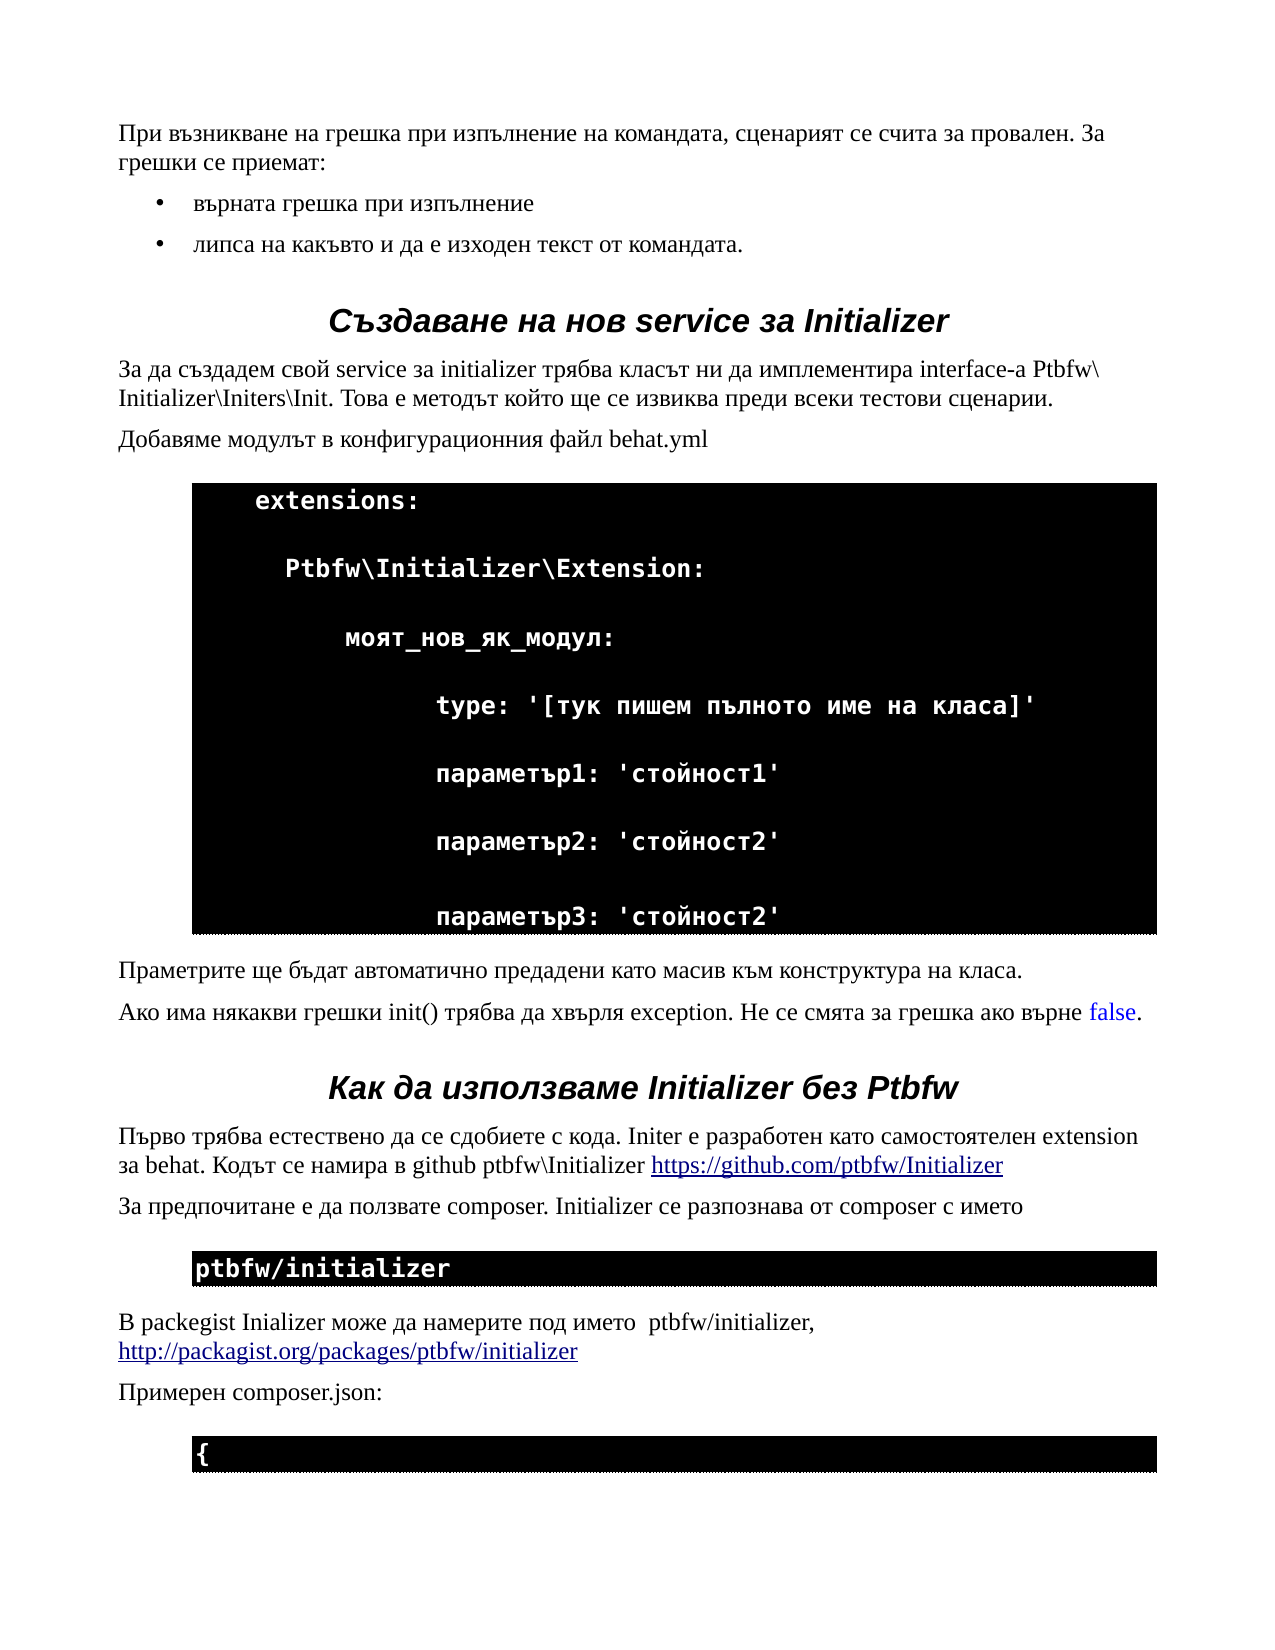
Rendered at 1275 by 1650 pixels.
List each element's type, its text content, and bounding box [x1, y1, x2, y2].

list върната грешка при изпълнение [156, 188, 1157, 217]
text type: '[тук пишем пълното име на класа]' [192, 688, 1157, 720]
subtitle Създаване на нов service за Initializer [328, 301, 1157, 339]
text { [192, 1436, 1157, 1472]
text За да създадем свой service за initializer трябва класът ни да имплементира interface-а Ptbfw\Initializer\Initers\Init. Това е методът който ще се извиква преди всеки тестови сценарии. [118, 354, 1157, 412]
text Ptbfw\Initializer\Extension: [192, 552, 1157, 584]
text параметър1: 'стойност1' [192, 756, 1157, 788]
text Примерен composer.json: [118, 1377, 1157, 1406]
text Праметрите ще бъдат автоматично предадени като масив към конструктура на класа. [118, 955, 1157, 984]
text Добавяме модулът в конфигурационния файл behat.yml [118, 424, 1157, 453]
subtitle Как да използваме Initializer без Ptbfw [328, 1068, 1157, 1106]
text За предпочитане е да ползвате composer. Initializer се разпознава от composer с името [118, 1191, 1157, 1220]
text extensions: [192, 483, 1157, 516]
text моят_нов_як_модул: [192, 620, 1157, 652]
text ptbfw/initializer [192, 1251, 1157, 1286]
text Ако има някакви грешки init() трябва да хвърля exception. Не се смята за грешка ако върне false. [118, 997, 1157, 1025]
list липса на какъвто и да е изходен текст от командата. [156, 229, 1157, 258]
text параметър3: 'стойност2' [192, 899, 1157, 934]
text В packegist Inializer може да намерите под името ptbfw/initializer, http://packagist.org/packages/ptbfw/initializer [118, 1307, 1157, 1364]
text параметър2: 'стойност2' [192, 824, 1157, 860]
text При възникване на грешка при изпълнение на командата, сценарият се счита за провален. За грешки се приемат: [118, 118, 1157, 176]
text Първо трябва естествено да се сдобиете с кода. Initer е разработен като самостоятелен extension за behat. Кодът се намира в github ptbfw\Initializer https://github.com/ptbfw/Initializer [118, 1121, 1157, 1179]
